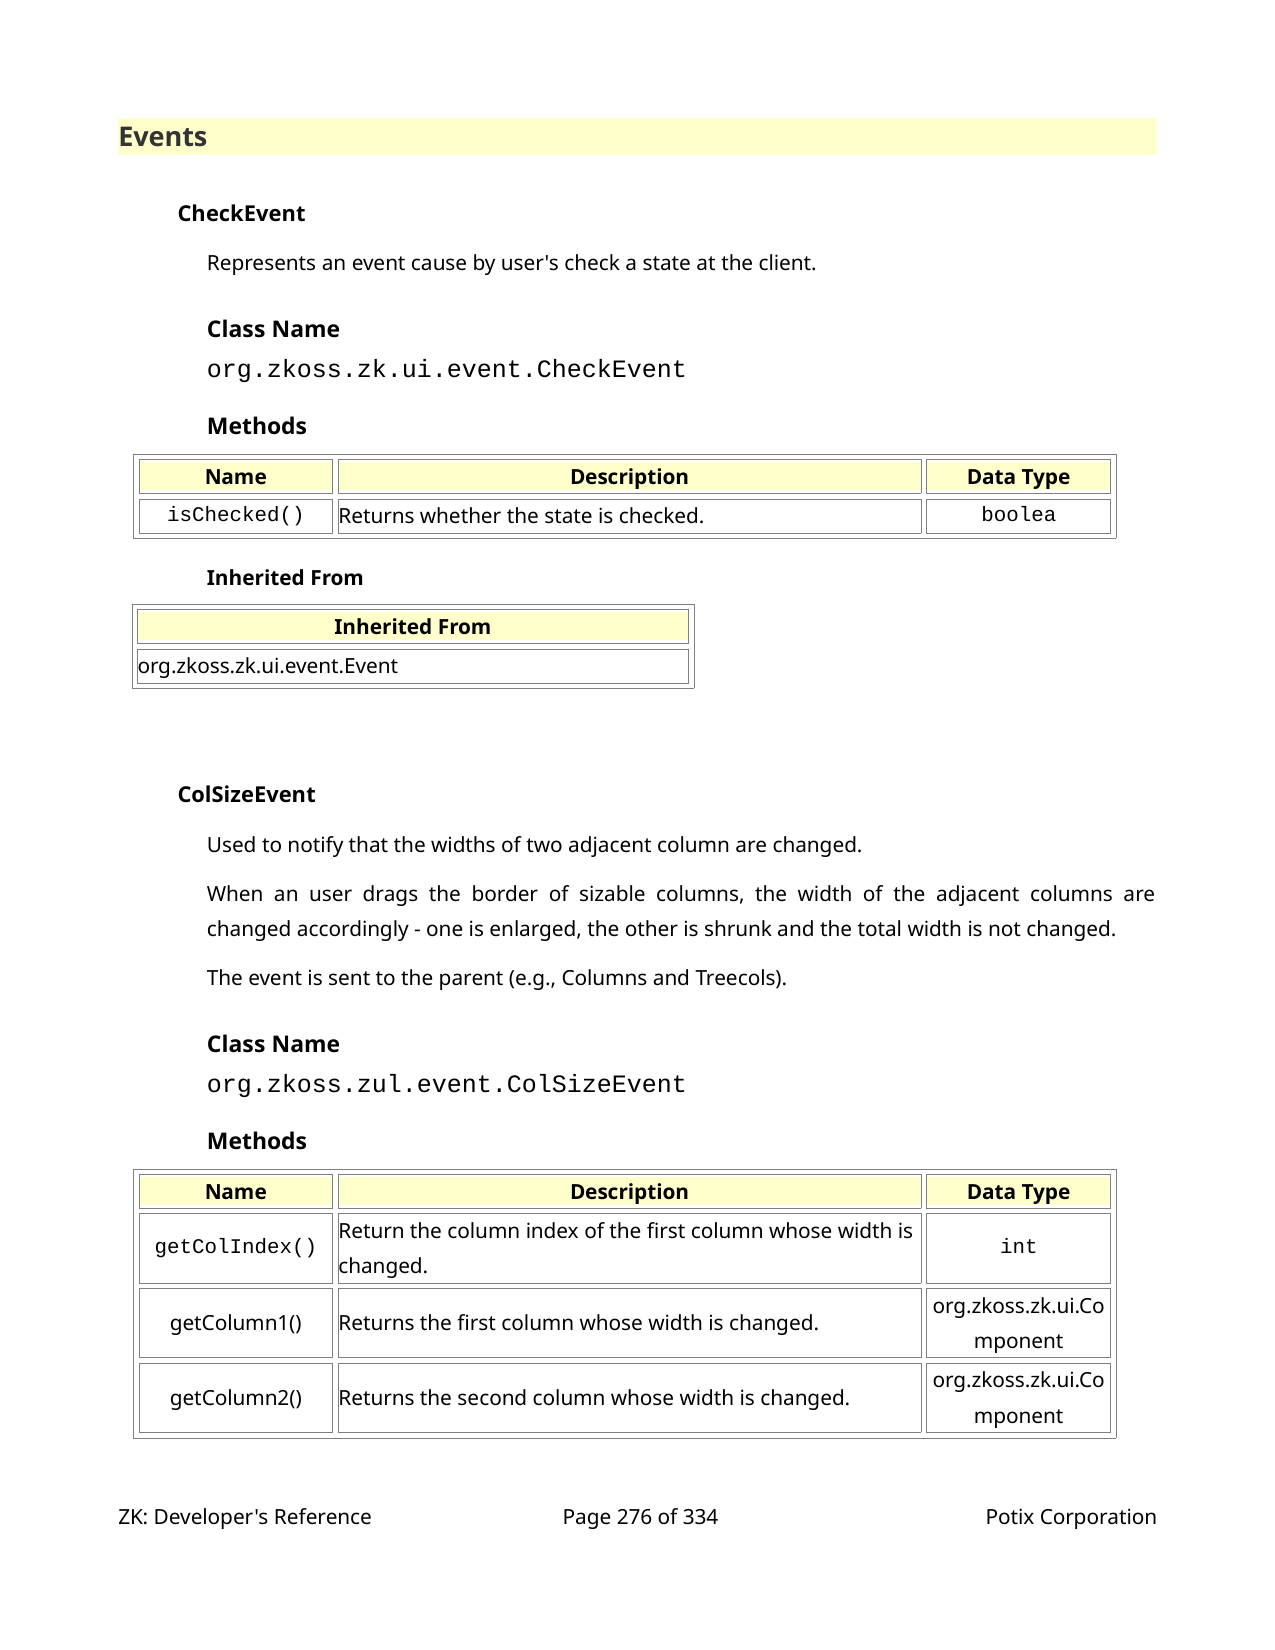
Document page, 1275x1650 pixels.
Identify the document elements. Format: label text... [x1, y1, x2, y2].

subtitle ColSizeEvent [177, 779, 1157, 809]
table_cell isChecked() [136, 493, 335, 532]
text Used to notify that the widths of two adjacent column are changed. [207, 830, 1157, 858]
table_cell Returns whether the state is checked. [335, 493, 924, 532]
table_header Data Type [924, 1170, 1113, 1208]
table_cell getColumn2() [136, 1357, 335, 1432]
subtitle Class Name [207, 1028, 1157, 1059]
text Represents an event cause by user's check a state at the client. [207, 248, 1157, 276]
subtitle Events [118, 118, 1157, 155]
table_cell int [924, 1208, 1113, 1283]
subtitle CheckEvent [177, 197, 1157, 227]
subtitle Inherited From [207, 563, 1157, 591]
table_cell org.zkoss.zk.ui.event.Event [134, 643, 691, 683]
table_cell getColIndex() [136, 1208, 335, 1283]
text org.zkoss.zul.event.ColSizeEvent [207, 1071, 1157, 1100]
table_cell Returns the second column whose width is changed. [335, 1357, 924, 1432]
table_cell org.zkoss.zk.ui.Component [924, 1283, 1113, 1357]
table_header Name [136, 455, 335, 493]
table_header Description [335, 455, 924, 493]
table_cell boolea [924, 493, 1113, 532]
table_cell org.zkoss.zk.ui.Component [924, 1357, 1113, 1432]
table_cell Return the column index of the first column whose width is changed. [335, 1208, 924, 1283]
text org.zkoss.zk.ui.event.CheckEvent [207, 357, 1157, 385]
table_header Data Type [924, 455, 1113, 493]
subtitle Methods [207, 410, 1157, 441]
table_header Name [136, 1170, 335, 1208]
table_header Description [335, 1170, 924, 1208]
subtitle Class Name [207, 313, 1157, 344]
text When an user drags the border of sizable columns, the width of the adjacent columns are changed accordingly - one is enlarged, the other is shrunk and the total width is not changed. [207, 879, 1157, 942]
text The event is sent to the parent (e.g., Columns and Treecols). [207, 963, 1157, 991]
table_header Inherited From [134, 605, 691, 643]
table_cell Returns the first column whose width is changed. [335, 1283, 924, 1357]
subtitle Methods [207, 1125, 1157, 1156]
table_cell getColumn1() [136, 1283, 335, 1357]
